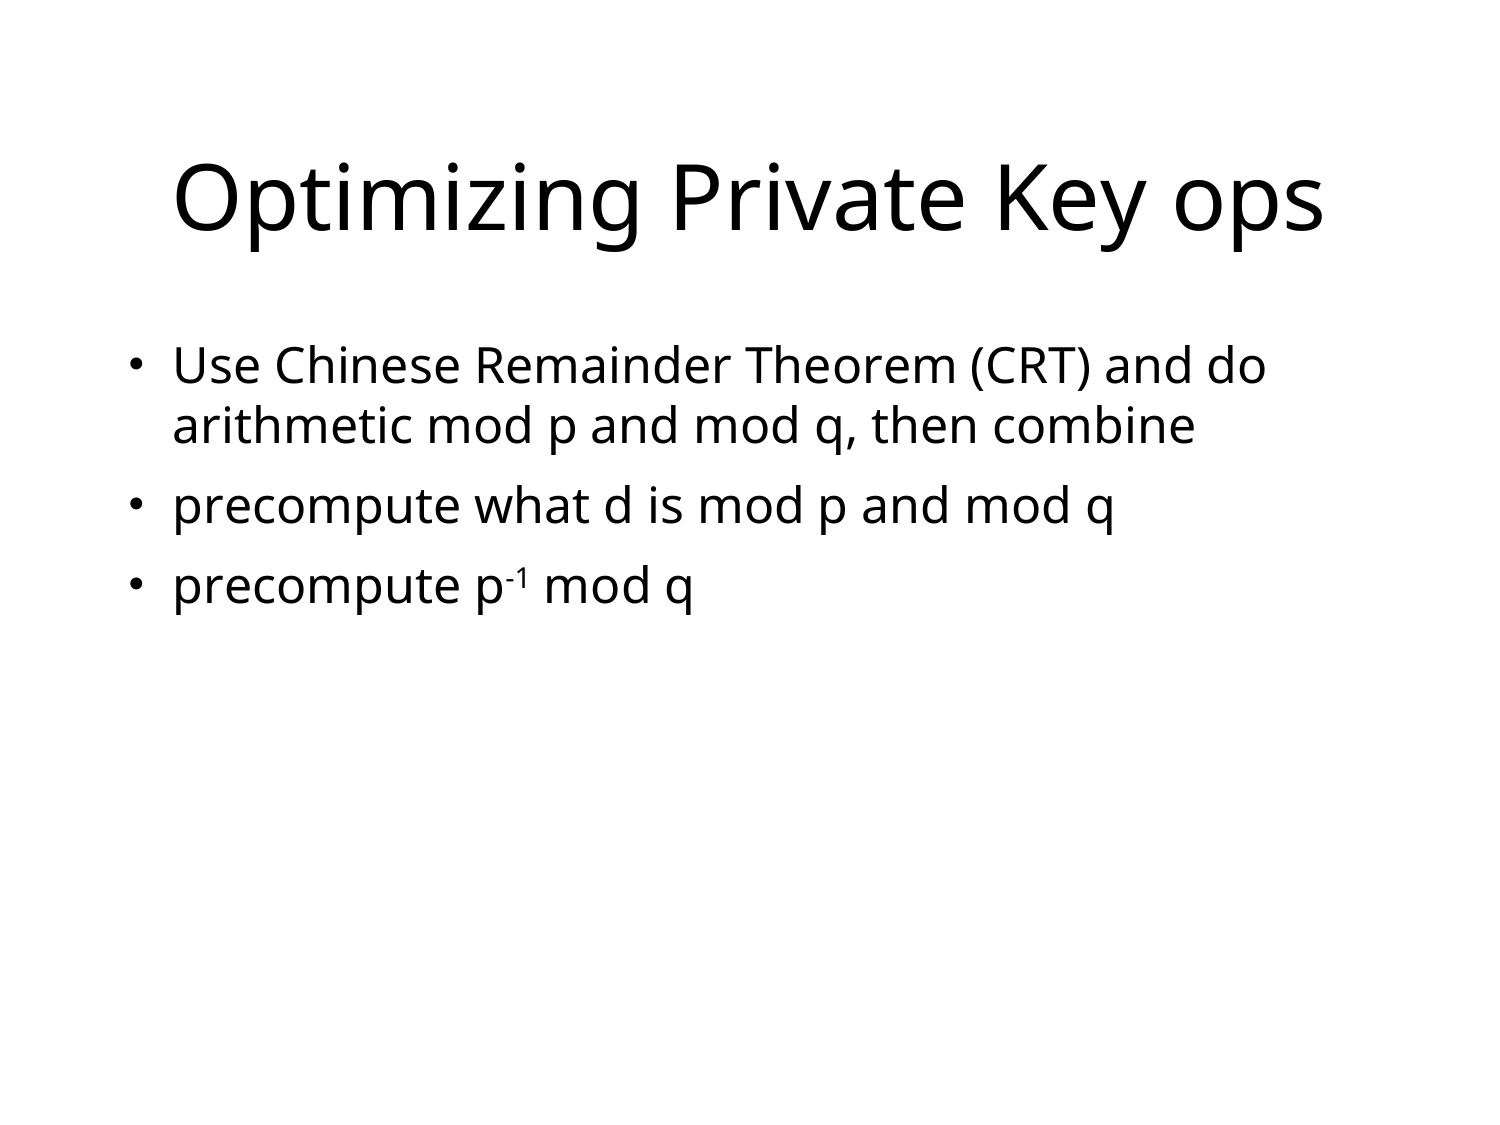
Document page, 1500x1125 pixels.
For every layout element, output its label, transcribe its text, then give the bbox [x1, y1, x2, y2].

list Use Chinese Remainder Theorem (CRT) and do arithmetic mod p and mod q, then combine precompute what d is mod p and mod q precompute p-1 mod q [112, 324, 1388, 1000]
title Optimizing Private Key ops [112, 99, 1388, 288]
